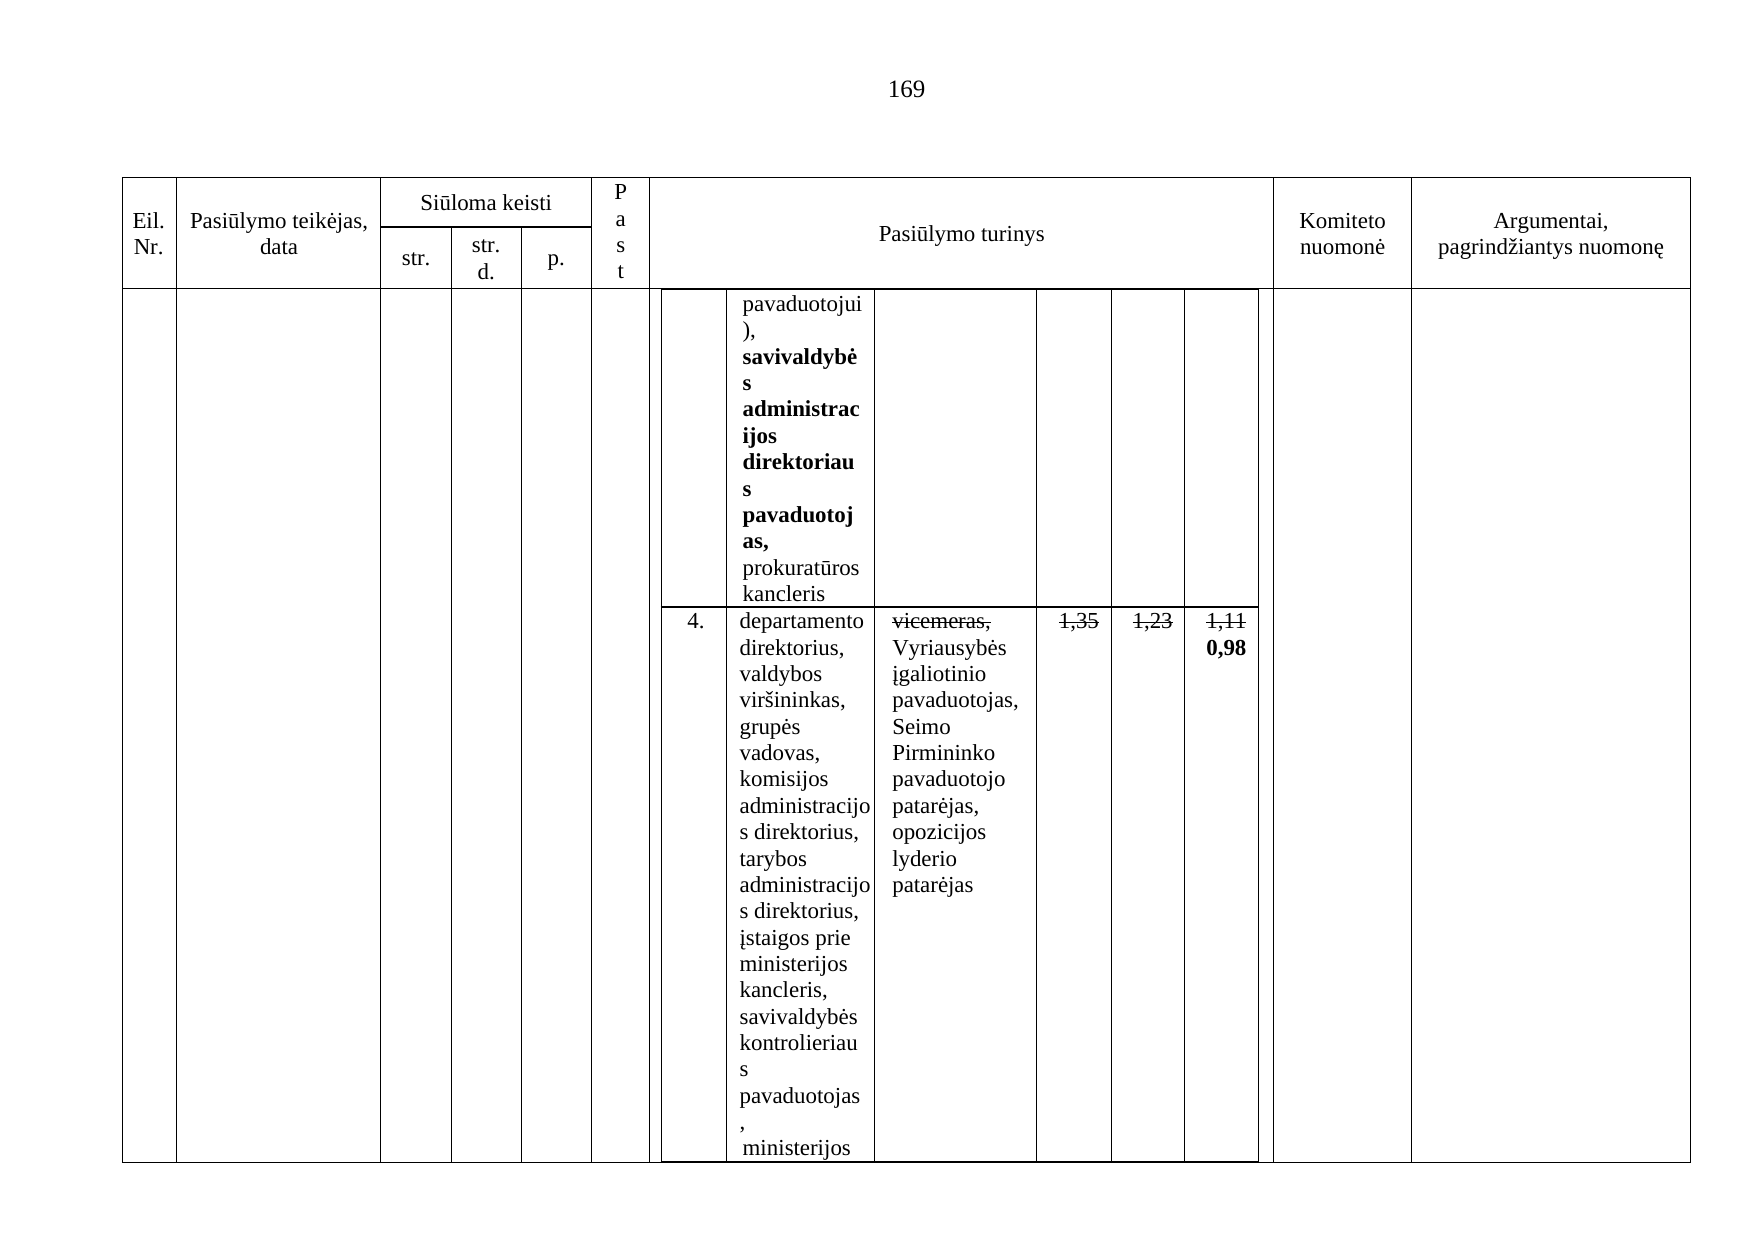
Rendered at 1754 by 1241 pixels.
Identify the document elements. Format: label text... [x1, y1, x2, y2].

table_cell [522, 289, 591, 1162]
table_cell 1,23 [1112, 608, 1184, 1161]
table_cell [177, 289, 380, 1162]
table_cell [1185, 290, 1258, 606]
table_header Siūloma keisti [381, 178, 591, 226]
table_cell [1037, 290, 1111, 606]
table_cell 1,11 0,98 [1185, 608, 1258, 1161]
table_header Argumentai, pagrindžiantys nuomonę [1412, 178, 1690, 288]
table_header Komiteto nuomonė [1274, 178, 1411, 288]
table_header Pasiūlymo teikėjas, data [177, 178, 380, 288]
table_header Eil. Nr. [123, 178, 176, 288]
table_header Pastabos [592, 178, 649, 288]
table_cell [592, 289, 649, 1162]
table_header Pasiūlymo turinys [650, 178, 1273, 288]
table_cell departamento direktorius, valdybos viršininkas, grupės vadovas, komisijos administracijos direktorius, tarybos administracijos direktorius, įstaigos prie ministerijos kancleris, savivaldybės kontrolieriaus pavaduotojas, ministerijos [727, 608, 874, 1161]
table_cell 1,35 [1037, 608, 1111, 1161]
table_cell [452, 289, 521, 1162]
table_cell [1112, 290, 1184, 606]
table_cell 4. [662, 608, 726, 1161]
table_cell [662, 290, 726, 606]
table_cell [381, 289, 451, 1162]
table_cell pavaduotojui), savivaldybės administracijos direktoriaus pavaduotojas, prokuratūros kancleris [727, 290, 874, 606]
table_cell str. [381, 228, 451, 288]
table_cell p. [522, 228, 591, 288]
table_cell [875, 290, 1036, 606]
table_cell vicemeras, Vyriausybės įgaliotinio pavaduotojas, Seimo Pirmininko pavaduotojo patarėjas, opozicijos lyderio patarėjas [875, 608, 1036, 1161]
table_cell [1412, 289, 1690, 1162]
table_cell str. d. [452, 228, 521, 288]
table_cell [123, 289, 176, 1162]
table_cell [1274, 289, 1411, 1162]
